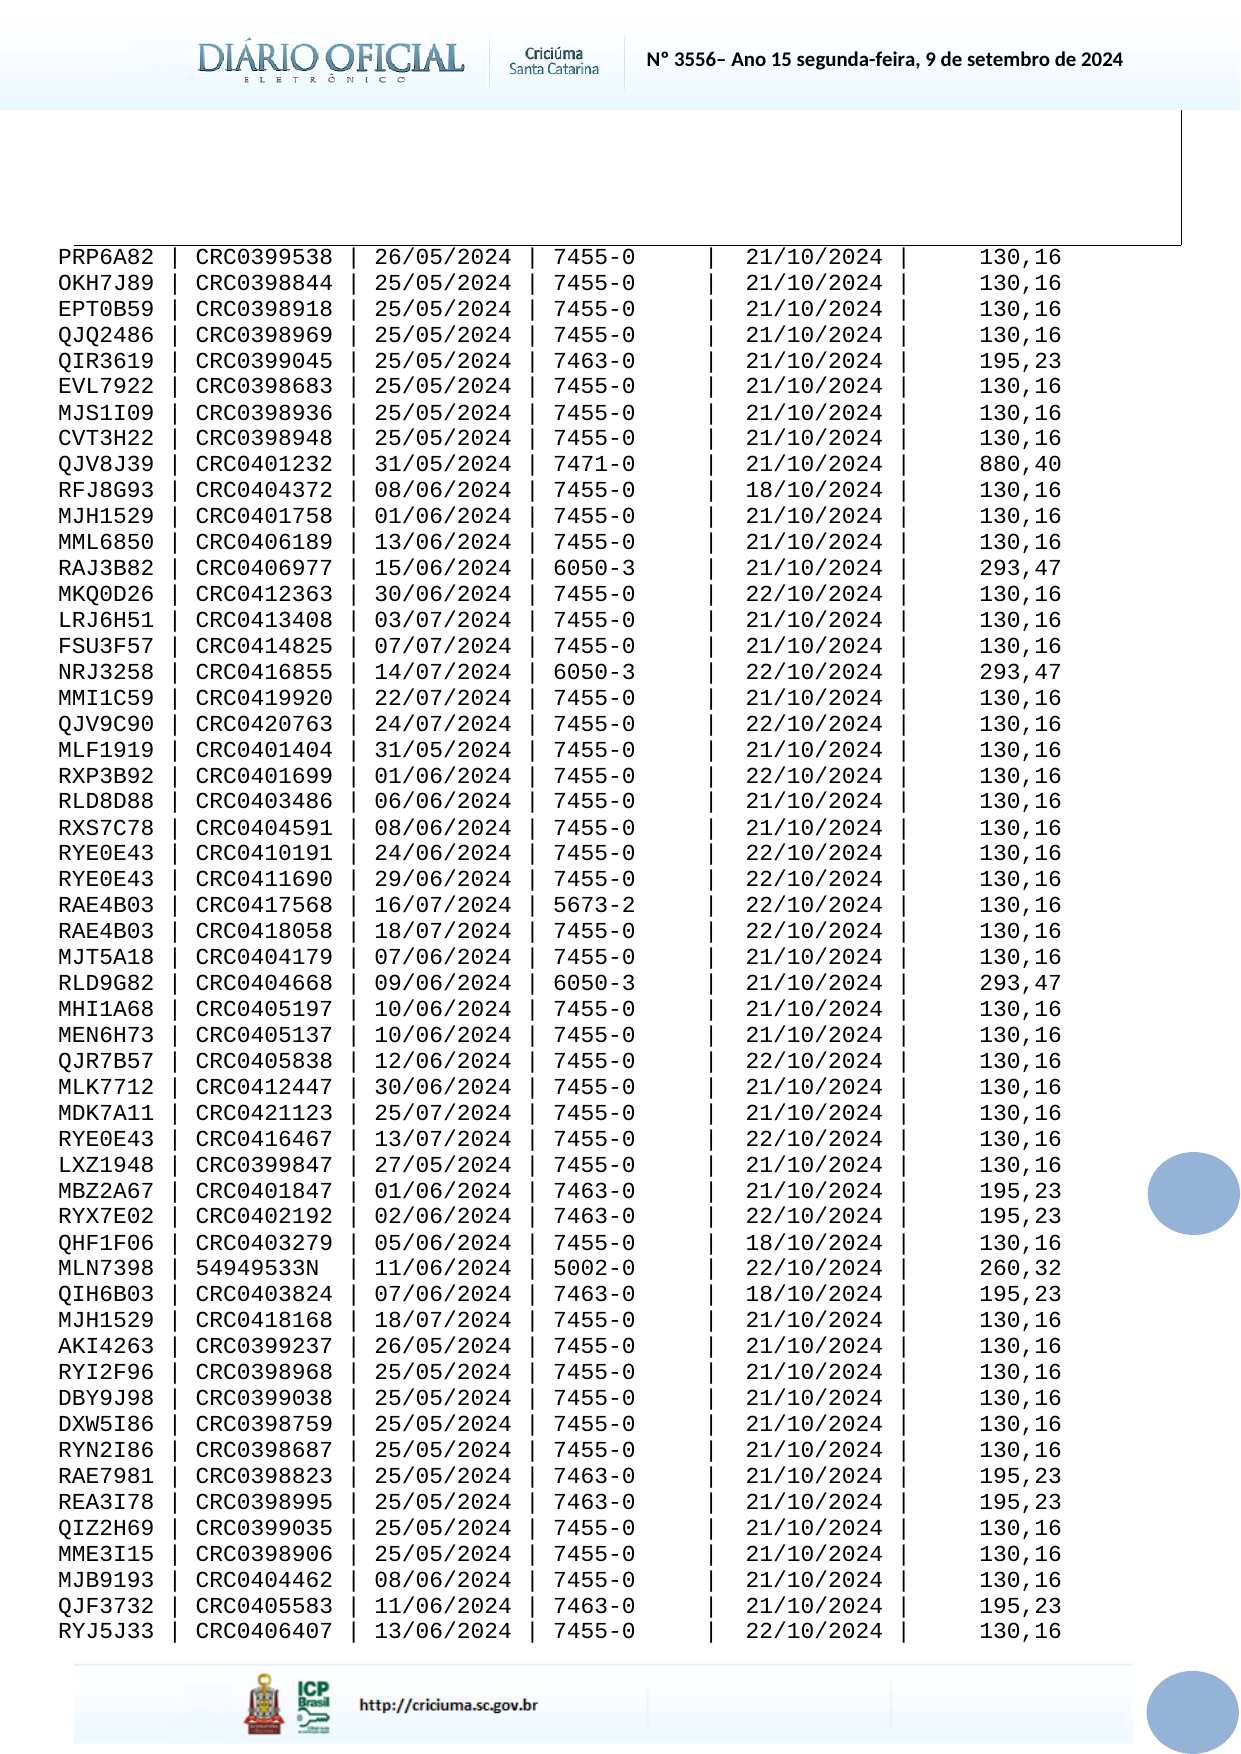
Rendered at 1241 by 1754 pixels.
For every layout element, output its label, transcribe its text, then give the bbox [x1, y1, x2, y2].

text LRJ6H51 | CRC0413408 | 03/07/2024 | 7455-0 | 21/10/2024 | 130,16 [44, 608, 1181, 634]
text RYX7E02 | CRC0402192 | 02/06/2024 | 7463-0 | 22/10/2024 | 195,23 [44, 1205, 1171, 1231]
text QIR3619 | CRC0399045 | 25/05/2024 | 7463-0 | 21/10/2024 | 195,23 [44, 349, 1181, 375]
text RLD8D88 | CRC0403486 | 06/06/2024 | 7455-0 | 21/10/2024 | 130,16 [44, 790, 1181, 816]
text RXP3B92 | CRC0401699 | 01/06/2024 | 7455-0 | 22/10/2024 | 130,16 [44, 764, 1181, 790]
text QJV8J39 | CRC0401232 | 31/05/2024 | 7471-0 | 21/10/2024 | 880,40 [44, 453, 1181, 479]
text MJT5A18 | CRC0404179 | 07/06/2024 | 7455-0 | 21/10/2024 | 130,16 [44, 946, 1181, 971]
text QIH6B03 | CRC0403824 | 07/06/2024 | 7463-0 | 18/10/2024 | 195,23 [44, 1283, 1181, 1309]
text CVT3H22 | CRC0398948 | 25/05/2024 | 7455-0 | 21/10/2024 | 130,16 [44, 427, 1181, 453]
text DBY9J98 | CRC0399038 | 25/05/2024 | 7455-0 | 21/10/2024 | 130,16 [44, 1386, 1181, 1412]
text MLK7712 | CRC0412447 | 30/06/2024 | 7455-0 | 21/10/2024 | 130,16 [44, 1075, 1181, 1101]
text MME3I15 | CRC0398906 | 25/05/2024 | 7455-0 | 21/10/2024 | 130,16 [44, 1542, 1181, 1568]
text RYE0E43 | CRC0411690 | 29/06/2024 | 7455-0 | 22/10/2024 | 130,16 [44, 868, 1181, 894]
text RAE4B03 | CRC0418058 | 18/07/2024 | 7455-0 | 22/10/2024 | 130,16 [44, 919, 1181, 946]
text LXZ1948 | CRC0399847 | 27/05/2024 | 7455-0 | 21/10/2024 | 130,16 [44, 1153, 1180, 1179]
text RAE7981 | CRC0398823 | 25/05/2024 | 7463-0 | 21/10/2024 | 195,23 [44, 1464, 1181, 1490]
text RFJ8G93 | CRC0404372 | 08/06/2024 | 7455-0 | 18/10/2024 | 130,16 [44, 479, 1181, 504]
text MJH1529 | CRC0401758 | 01/06/2024 | 7455-0 | 21/10/2024 | 130,16 [44, 504, 1181, 531]
text QJF3732 | CRC0405583 | 11/06/2024 | 7463-0 | 21/10/2024 | 195,23 [44, 1594, 1181, 1620]
text MBZ2A67 | CRC0401847 | 01/06/2024 | 7463-0 | 21/10/2024 | 195,23 [44, 1179, 1150, 1205]
text FSU3F57 | CRC0414825 | 07/07/2024 | 7455-0 | 21/10/2024 | 130,16 [44, 634, 1181, 660]
text NRJ3258 | CRC0416855 | 14/07/2024 | 6050-3 | 22/10/2024 | 293,47 [44, 660, 1181, 686]
text MML6850 | CRC0406189 | 13/06/2024 | 7455-0 | 21/10/2024 | 130,16 [44, 531, 1181, 556]
text REA3I78 | CRC0398995 | 25/05/2024 | 7463-0 | 21/10/2024 | 195,23 [44, 1490, 1181, 1516]
text DXW5I86 | CRC0398759 | 25/05/2024 | 7455-0 | 21/10/2024 | 130,16 [44, 1412, 1181, 1438]
text RLD9G82 | CRC0404668 | 09/06/2024 | 6050-3 | 21/10/2024 | 293,47 [44, 971, 1181, 997]
text QIZ2H69 | CRC0399035 | 25/05/2024 | 7455-0 | 21/10/2024 | 130,16 [44, 1516, 1181, 1542]
text PRP6A82 | CRC0399538 | 26/05/2024 | 7455-0 | 21/10/2024 | 130,16 [44, 245, 1181, 271]
text RYJ5J33 | CRC0406407 | 13/06/2024 | 7455-0 | 22/10/2024 | 130,16 [44, 1620, 1181, 1646]
text RAE4B03 | CRC0417568 | 16/07/2024 | 5673-2 | 22/10/2024 | 130,16 [44, 894, 1181, 919]
text MHI1A68 | CRC0405197 | 10/06/2024 | 7455-0 | 21/10/2024 | 130,16 [44, 997, 1181, 1023]
text QHF1F06 | CRC0403279 | 05/06/2024 | 7455-0 | 18/10/2024 | 130,16 [44, 1231, 1181, 1257]
text QJQ2486 | CRC0398969 | 25/05/2024 | 7455-0 | 21/10/2024 | 130,16 [44, 323, 1181, 349]
text RXS7C78 | CRC0404591 | 08/06/2024 | 7455-0 | 21/10/2024 | 130,16 [44, 816, 1181, 842]
text MLN7398 | 54949533N | 11/06/2024 | 5002-0 | 22/10/2024 | 260,32 [44, 1257, 1181, 1283]
text OKH7J89 | CRC0398844 | 25/05/2024 | 7455-0 | 21/10/2024 | 130,16 [44, 271, 1181, 297]
text RYE0E43 | CRC0410191 | 24/06/2024 | 7455-0 | 22/10/2024 | 130,16 [44, 842, 1181, 868]
text MMI1C59 | CRC0419920 | 22/07/2024 | 7455-0 | 21/10/2024 | 130,16 [44, 686, 1181, 712]
text QJR7B57 | CRC0405838 | 12/06/2024 | 7455-0 | 22/10/2024 | 130,16 [44, 1049, 1181, 1075]
text RYE0E43 | CRC0416467 | 13/07/2024 | 7455-0 | 22/10/2024 | 130,16 [44, 1127, 1181, 1153]
text EVL7922 | CRC0398683 | 25/05/2024 | 7455-0 | 21/10/2024 | 130,16 [44, 375, 1181, 401]
text RYN2I86 | CRC0398687 | 25/05/2024 | 7455-0 | 21/10/2024 | 130,16 [44, 1438, 1181, 1464]
text MKQ0D26 | CRC0412363 | 30/06/2024 | 7455-0 | 22/10/2024 | 130,16 [44, 582, 1181, 608]
text EPT0B59 | CRC0398918 | 25/05/2024 | 7455-0 | 21/10/2024 | 130,16 [44, 297, 1181, 323]
text AKI4263 | CRC0399237 | 26/05/2024 | 7455-0 | 21/10/2024 | 130,16 [44, 1334, 1181, 1361]
text RAJ3B82 | CRC0406977 | 15/06/2024 | 6050-3 | 21/10/2024 | 293,47 [44, 556, 1181, 582]
text MJH1529 | CRC0418168 | 18/07/2024 | 7455-0 | 21/10/2024 | 130,16 [44, 1309, 1181, 1334]
text MJB9193 | CRC0404462 | 08/06/2024 | 7455-0 | 21/10/2024 | 130,16 [44, 1568, 1181, 1594]
text MDK7A11 | CRC0421123 | 25/07/2024 | 7455-0 | 21/10/2024 | 130,16 [44, 1101, 1181, 1127]
text MEN6H73 | CRC0405137 | 10/06/2024 | 7455-0 | 21/10/2024 | 130,16 [44, 1023, 1181, 1049]
text MJS1I09 | CRC0398936 | 25/05/2024 | 7455-0 | 21/10/2024 | 130,16 [44, 401, 1181, 427]
text RYI2F96 | CRC0398968 | 25/05/2024 | 7455-0 | 21/10/2024 | 130,16 [44, 1361, 1181, 1386]
text MLF1919 | CRC0401404 | 31/05/2024 | 7455-0 | 21/10/2024 | 130,16 [44, 738, 1181, 764]
text QJV9C90 | CRC0420763 | 24/07/2024 | 7455-0 | 22/10/2024 | 130,16 [44, 712, 1181, 738]
